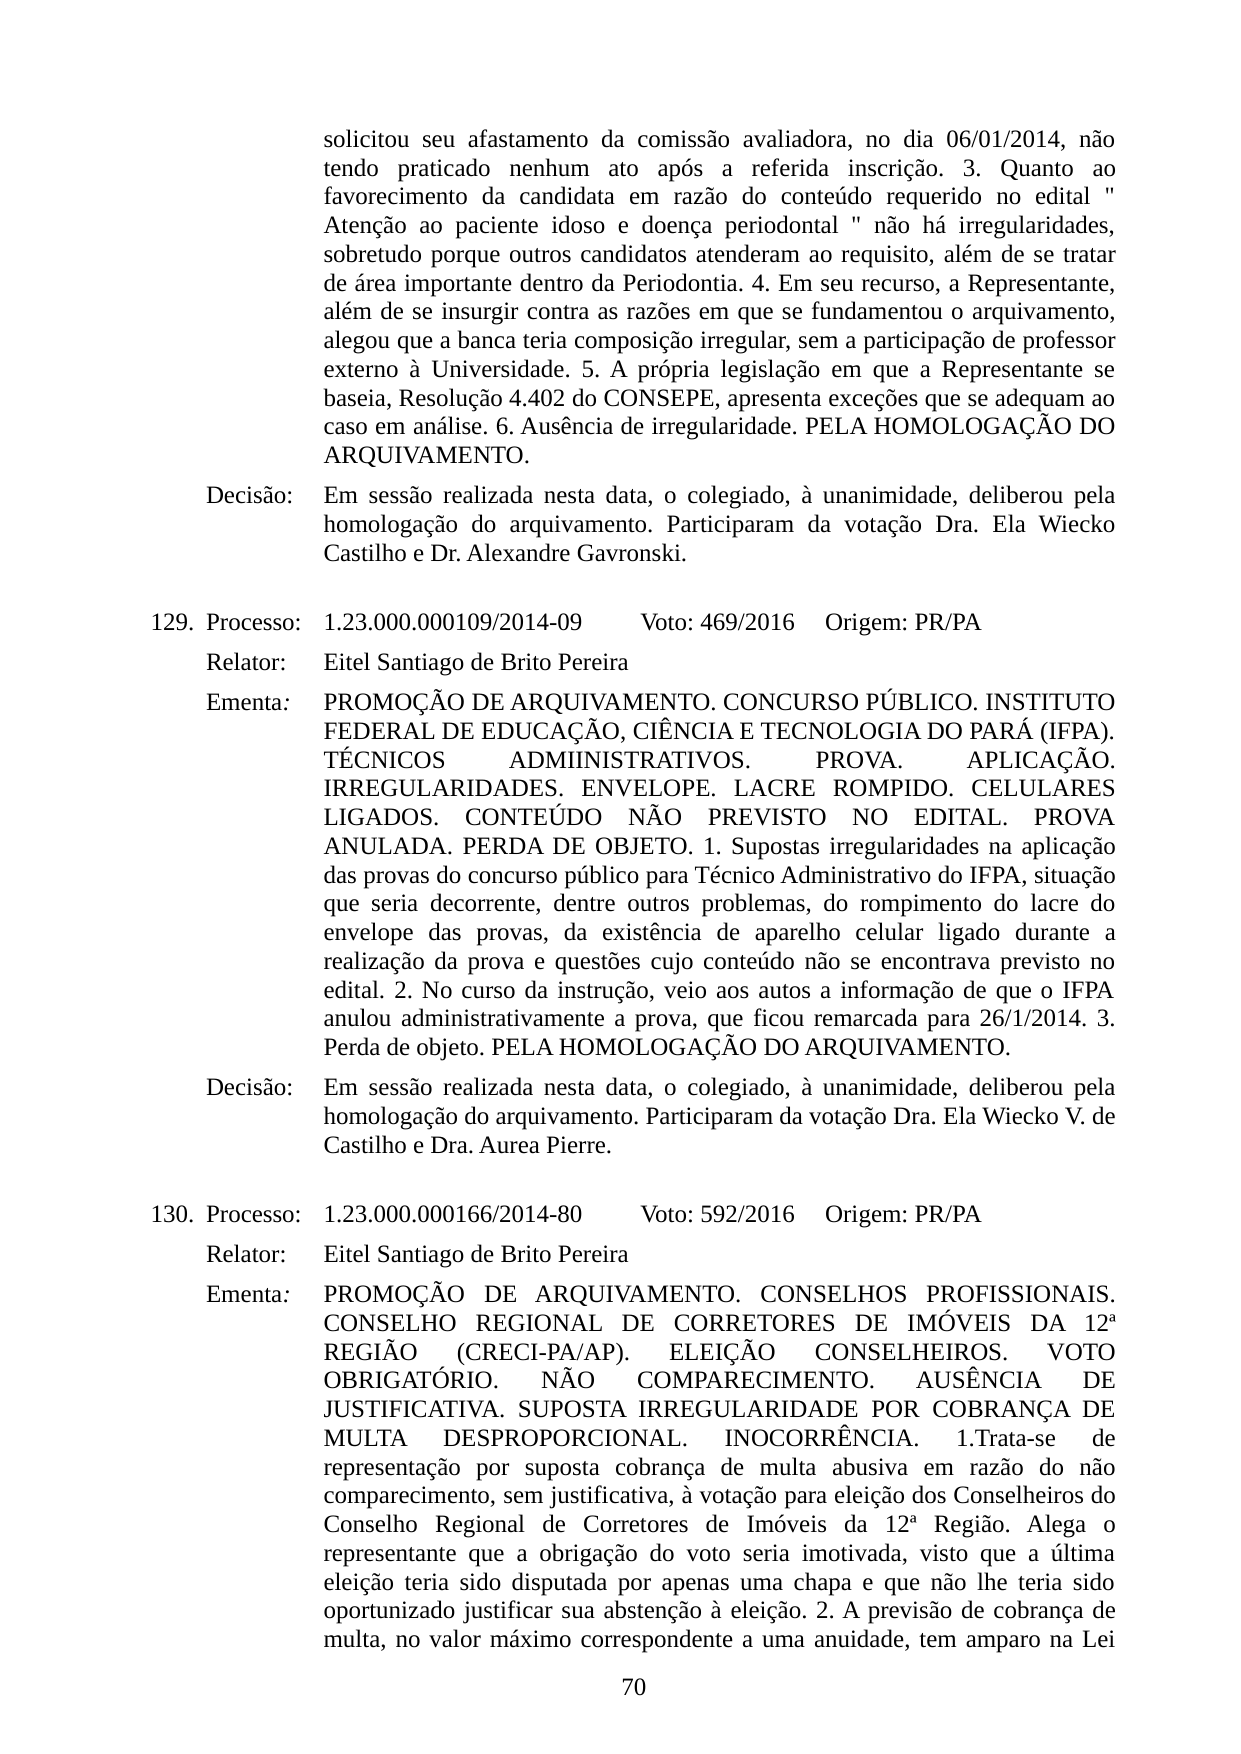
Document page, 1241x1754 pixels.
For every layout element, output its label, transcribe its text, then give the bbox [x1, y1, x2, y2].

table_cell [145, 475, 200, 572]
table_cell Em sessão realizada nesta data, o colegiado, à unanimidade, deliberou pela homologação do arquivamento. Participaram da votação Dra. Ela Wiecko Castilho e Dr. Alexandre Gavronski. [318, 475, 1122, 572]
table_header 1.23.000.000166/2014-80 [318, 1193, 634, 1233]
table_header 130. [145, 1193, 200, 1233]
table_header Voto: 592/2016 [635, 1193, 819, 1233]
table_cell Ementa: [200, 1274, 318, 1659]
table_cell [145, 118, 200, 474]
table_cell PROMOÇÃO DE ARQUIVAMENTO. CONSELHOS PROFISSIONAIS. CONSELHO REGIONAL DE CORRETORES DE IMÓVEIS DA 12ª REGIÃO (CRECI-PA/AP). ELEIÇÃO CONSELHEIROS. VOTO OBRIGATÓRIO. NÃO COMPARECIMENTO. AUSÊNCIA DE JUSTIFICATIVA. SUPOSTA IRREGULARIDADE POR COBRANÇA DE MULTA DESPROPORCIONAL. INOCORRÊNCIA. 1.Trata-se de representação por suposta cobrança de multa abusiva em razão do não comparecimento, sem justificativa, à votação para eleição dos Conselheiros do Conselho Regional de Corretores de Imóveis da 12ª Região. Alega o representante que a obrigação do voto seria imotivada, visto que a última eleição teria sido disputada por apenas uma chapa e que não lhe teria sido oportunizado justificar sua abstenção à eleição. 2. A previsão de cobrança de multa, no valor máximo correspondente a uma anuidade, tem amparo na Lei [318, 1274, 1122, 1659]
table_cell [145, 1274, 200, 1659]
table_cell [145, 641, 200, 681]
table_cell Relator: [200, 1233, 318, 1273]
table_header Voto: 469/2016 [635, 601, 819, 641]
table_cell Decisão: [200, 1067, 318, 1164]
table_header Processo: [200, 1193, 318, 1233]
table_cell Eitel Santiago de Brito Pereira [318, 1233, 1122, 1273]
table_cell [145, 1233, 200, 1273]
table_cell solicitou seu afastamento da comissão avaliadora, no dia 06/01/2014, não tendo praticado nenhum ato após a referida inscrição. 3. Quanto ao favorecimento da candidata em razão do conteúdo requerido no edital " Atenção ao paciente idoso e doença periodontal " não há irregularidades, sobretudo porque outros candidatos atenderam ao requisito, além de se tratar de área importante dentro da Periodontia. 4. Em seu recurso, a Representante, além de se insurgir contra as razões em que se fundamentou o arquivamento, alegou que a banca teria composição irregular, sem a participação de professor externo à Universidade. 5. A própria legislação em que a Representante se baseia, Resolução 4.402 do CONSEPE, apresenta exceções que se adequam ao caso em análise. 6. Ausência de irregularidade. PELA HOMOLOGAÇÃO DO ARQUIVAMENTO. [318, 118, 1122, 474]
table_cell [145, 681, 200, 1067]
table_cell Relator: [200, 641, 318, 681]
table_cell PROMOÇÃO DE ARQUIVAMENTO. CONCURSO PÚBLICO. INSTITUTO FEDERAL DE EDUCAÇÃO, CIÊNCIA E TECNOLOGIA DO PARÁ (IFPA). TÉCNICOS ADMIINISTRATIVOS. PROVA. APLICAÇÃO. IRREGULARIDADES. ENVELOPE. LACRE ROMPIDO. CELULARES LIGADOS. CONTEÚDO NÃO PREVISTO NO EDITAL. PROVA ANULADA. PERDA DE OBJETO. 1. Supostas irregularidades na aplicação das provas do concurso público para Técnico Administrativo do IFPA, situação que seria decorrente, dentre outros problemas, do rompimento do lacre do envelope das provas, da existência de aparelho celular ligado durante a realização da prova e questões cujo conteúdo não se encontrava previsto no edital. 2. No curso da instrução, veio aos autos a informação de que o IFPA anulou administrativamente a prova, que ficou remarcada para 26/1/2014. 3. Perda de objeto. PELA HOMOLOGAÇÃO DO ARQUIVAMENTO. [318, 681, 1122, 1067]
table_header 1.23.000.000109/2014-09 [318, 601, 634, 641]
table_cell [200, 118, 318, 474]
table_cell Decisão: [200, 475, 318, 572]
table_cell [145, 1067, 200, 1164]
table_cell Em sessão realizada nesta data, o colegiado, à unanimidade, deliberou pela homologação do arquivamento. Participaram da votação Dra. Ela Wiecko V. de Castilho e Dra. Aurea Pierre. [318, 1067, 1122, 1164]
table_header Origem: PR/PA [819, 1193, 1122, 1233]
table_header 129. [145, 601, 200, 641]
table_cell Eitel Santiago de Brito Pereira [318, 641, 1122, 681]
table_cell Ementa: [200, 681, 318, 1067]
table_header Processo: [200, 601, 318, 641]
table_header Origem: PR/PA [819, 601, 1122, 641]
